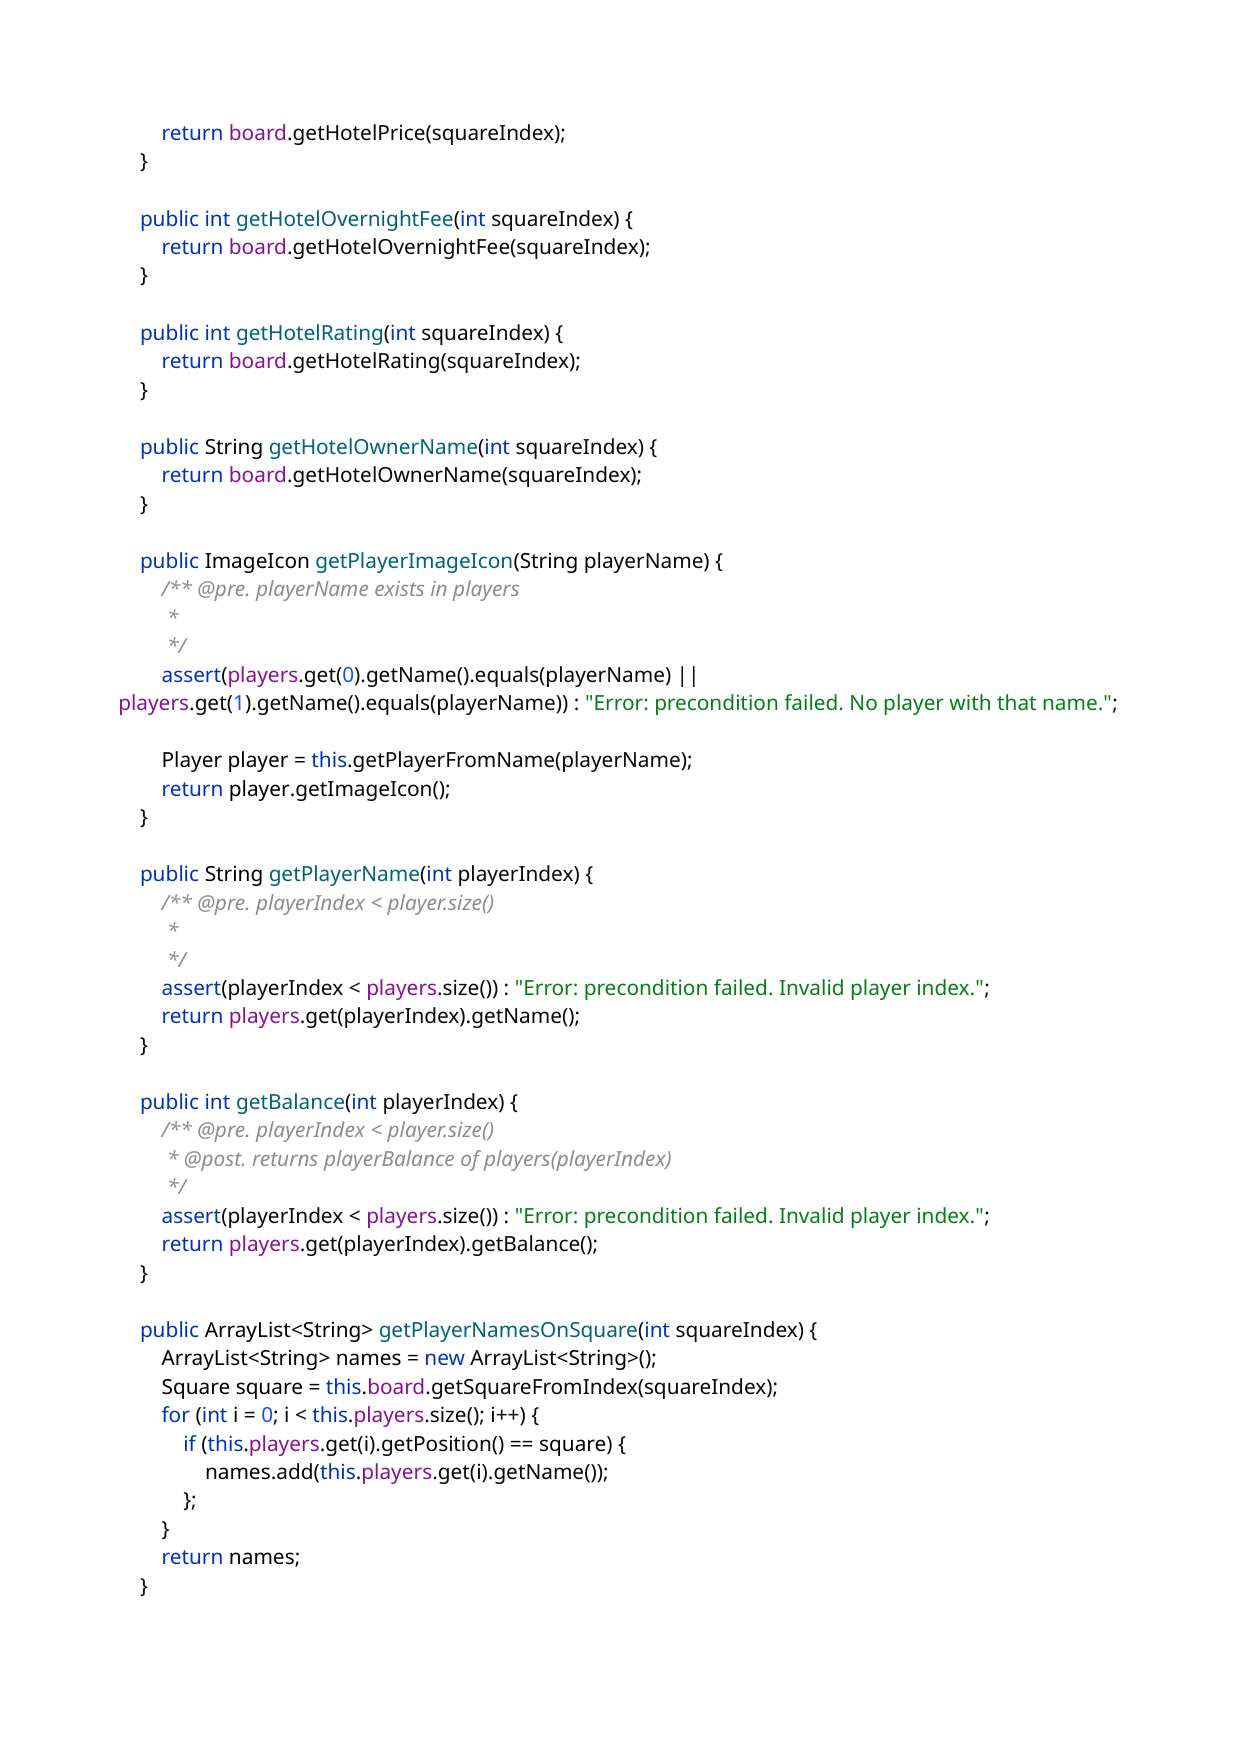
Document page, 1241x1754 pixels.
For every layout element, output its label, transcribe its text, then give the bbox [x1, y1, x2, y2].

text return board.getHotelPrice(squareIndex); } public int getHotelOvernightFee(int squareIndex) { return board.getHotelOvernightFee(squareIndex); } public int getHotelRating(int squareIndex) { return board.getHotelRating(squareIndex); } public String getHotelOwnerName(int squareIndex) { return board.getHotelOwnerName(squareIndex); } public ImageIcon getPlayerImageIcon(String playerName) { /** @pre. playerName exists in players * */ assert(players.get(0).getName().equals(playerName) || players.get(1).getName().equals(playerName)) : "Error: precondition failed. No player with that name."; Player player = this.getPlayerFromName(playerName); return player.getImageIcon(); } public String getPlayerName(int playerIndex) { /** @pre. playerIndex < player.size() * */ assert(playerIndex < players.size()) : "Error: precondition failed. Invalid player index."; return players.get(playerIndex).getName(); } public int getBalance(int playerIndex) { /** @pre. playerIndex < player.size() * @post. returns playerBalance of players(playerIndex) */ assert(playerIndex < players.size()) : "Error: precondition failed. Invalid player index."; return players.get(playerIndex).getBalance(); } public ArrayList<String> getPlayerNamesOnSquare(int squareIndex) { ArrayList<String> names = new ArrayList<String>(); Square square = this.board.getSquareFromIndex(squareIndex); for (int i = 0; i < this.players.size(); i++) { if (this.players.get(i).getPosition() == square) { names.add(this.players.get(i).getName()); }; } return names; } [118, 118, 1122, 1628]
